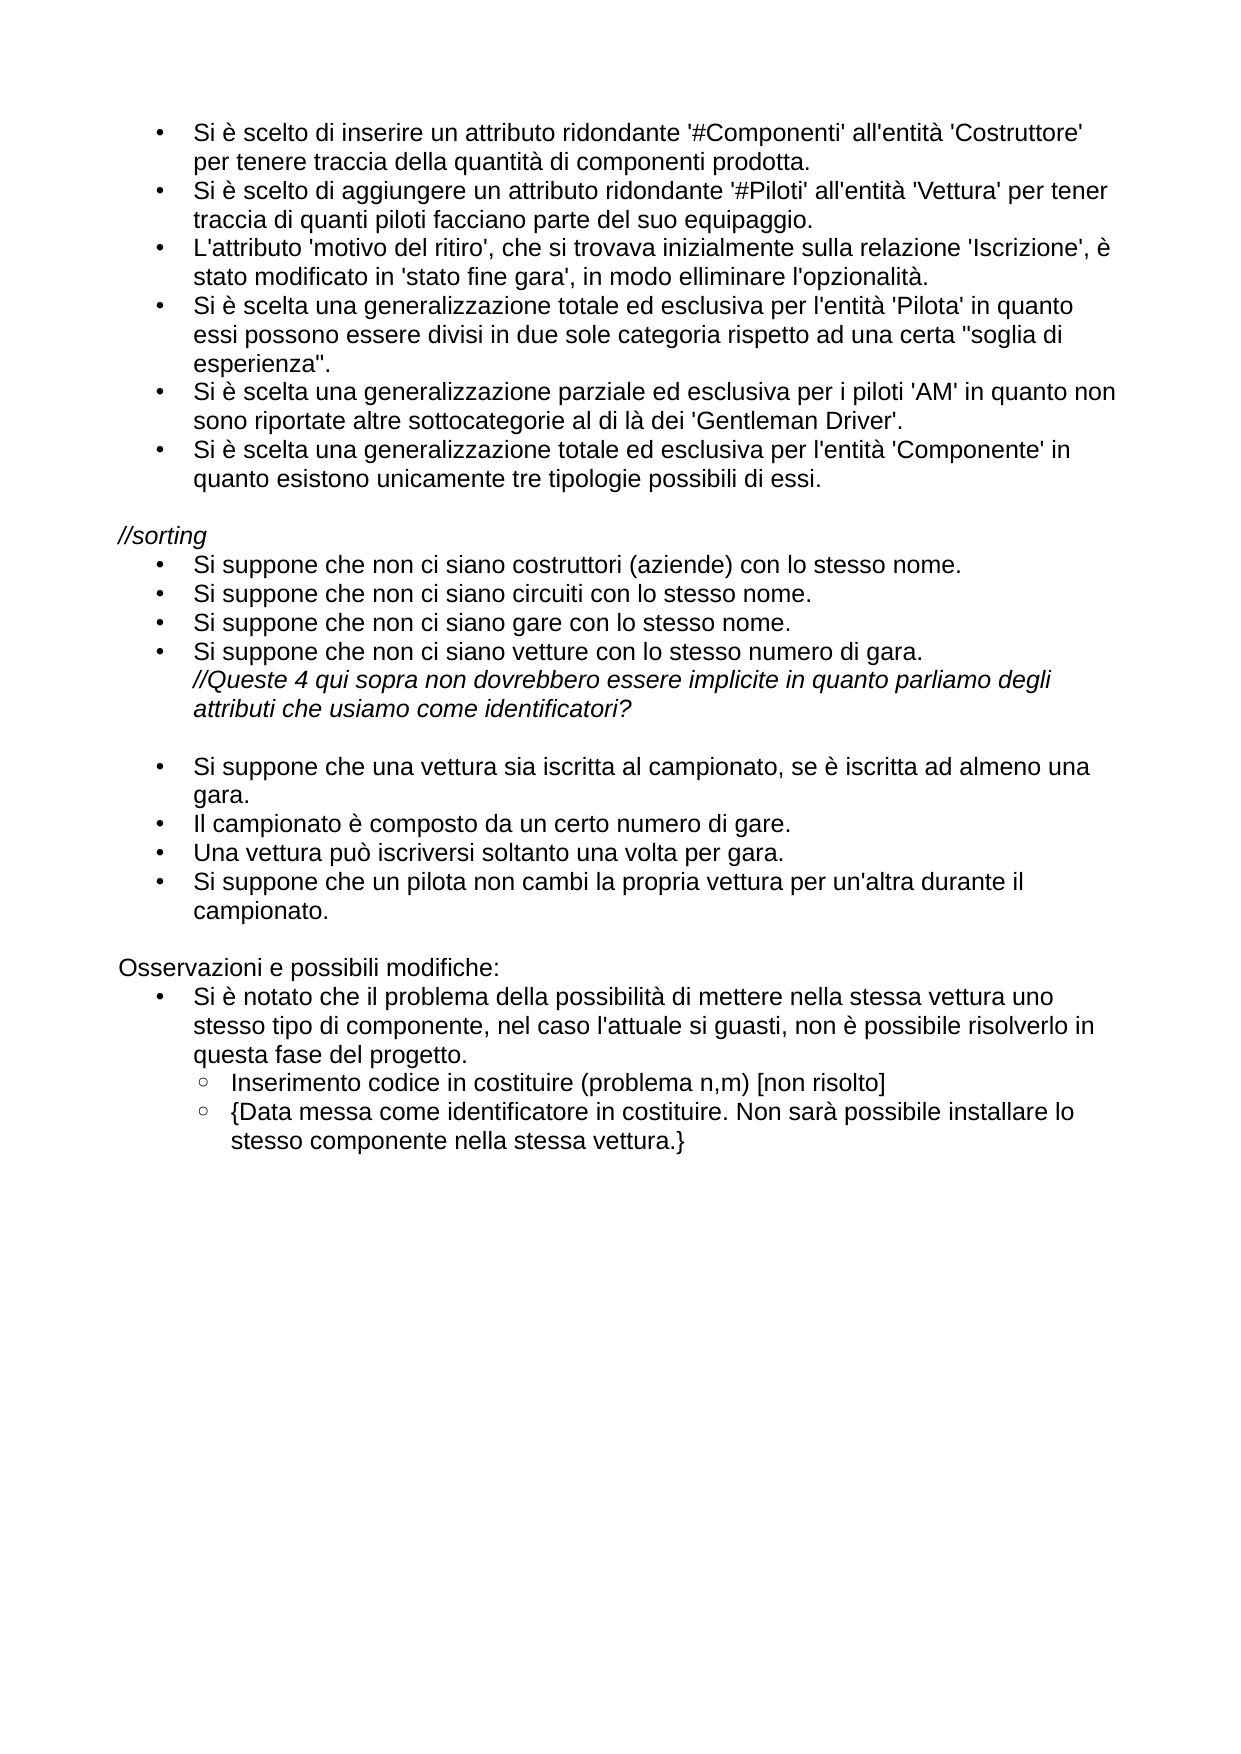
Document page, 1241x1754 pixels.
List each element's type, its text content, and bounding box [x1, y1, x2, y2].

list Si è scelto di aggiungere un attributo ridondante '#Piloti' all'entità 'Vettura' per tener traccia di quanti piloti facciano parte del suo equipaggio. [156, 176, 1122, 233]
list Il campionato è composto da un certo numero di gare. [156, 809, 1122, 838]
list Una vettura può iscriversi soltanto una volta per gara. [156, 838, 1122, 867]
list Si è scelta una generalizzazione totale ed esclusiva per l'entità 'Pilota' in quanto essi possono essere divisi in due sole categoria rispetto ad una certa "soglia di esperienza". [156, 291, 1122, 377]
list Si suppone che non ci siano costruttori (aziende) con lo stesso nome. [156, 550, 1122, 579]
list //Queste 4 qui sopra non dovrebbero essere implicite in quanto parliamo degli attributi che usiamo come identificatori? [156, 665, 1122, 723]
list Si suppone che non ci siano circuiti con lo stesso nome. [156, 579, 1122, 608]
list Inserimento codice in costituire (problema n,m) [non risolto] [193, 1068, 1122, 1097]
list Si è notato che il problema della possibilità di mettere nella stessa vettura uno stesso tipo di componente, nel caso l'attuale si guasti, non è possibile risolverlo in questa fase del progetto. [156, 982, 1122, 1068]
list Si suppone che non ci siano gare con lo stesso nome. [156, 608, 1122, 637]
text Osservazioni e possibili modifiche: [118, 953, 1122, 982]
list Si è scelta una generalizzazione parziale ed esclusiva per i piloti 'AM' in quanto non sono riportate altre sottocategorie al di là dei 'Gentleman Driver'. [156, 377, 1122, 435]
list L'attributo 'motivo del ritiro', che si trovava inizialmente sulla relazione 'Iscrizione', è stato modificato in 'stato fine gara', in modo elliminare l'opzionalità. [156, 233, 1122, 291]
text //sorting [118, 521, 1122, 550]
list Si è scelta una generalizzazione totale ed esclusiva per l'entità 'Componente' in quanto esistono unicamente tre tipologie possibili di essi. [156, 435, 1122, 492]
list Si è scelto di inserire un attributo ridondante '#Componenti' all'entità 'Costruttore' per tenere traccia della quantità di componenti prodotta. [156, 118, 1122, 176]
list Si suppone che una vettura sia iscritta al campionato, se è iscritta ad almeno una gara. [156, 752, 1122, 809]
list Si suppone che non ci siano vetture con lo stesso numero di gara. [156, 637, 1122, 665]
list Si suppone che un pilota non cambi la propria vettura per un'altra durante il campionato. [156, 867, 1122, 924]
list {Data messa come identificatore in costituire. Non sarà possibile installare lo stesso componente nella stessa vettura.} [193, 1097, 1122, 1155]
